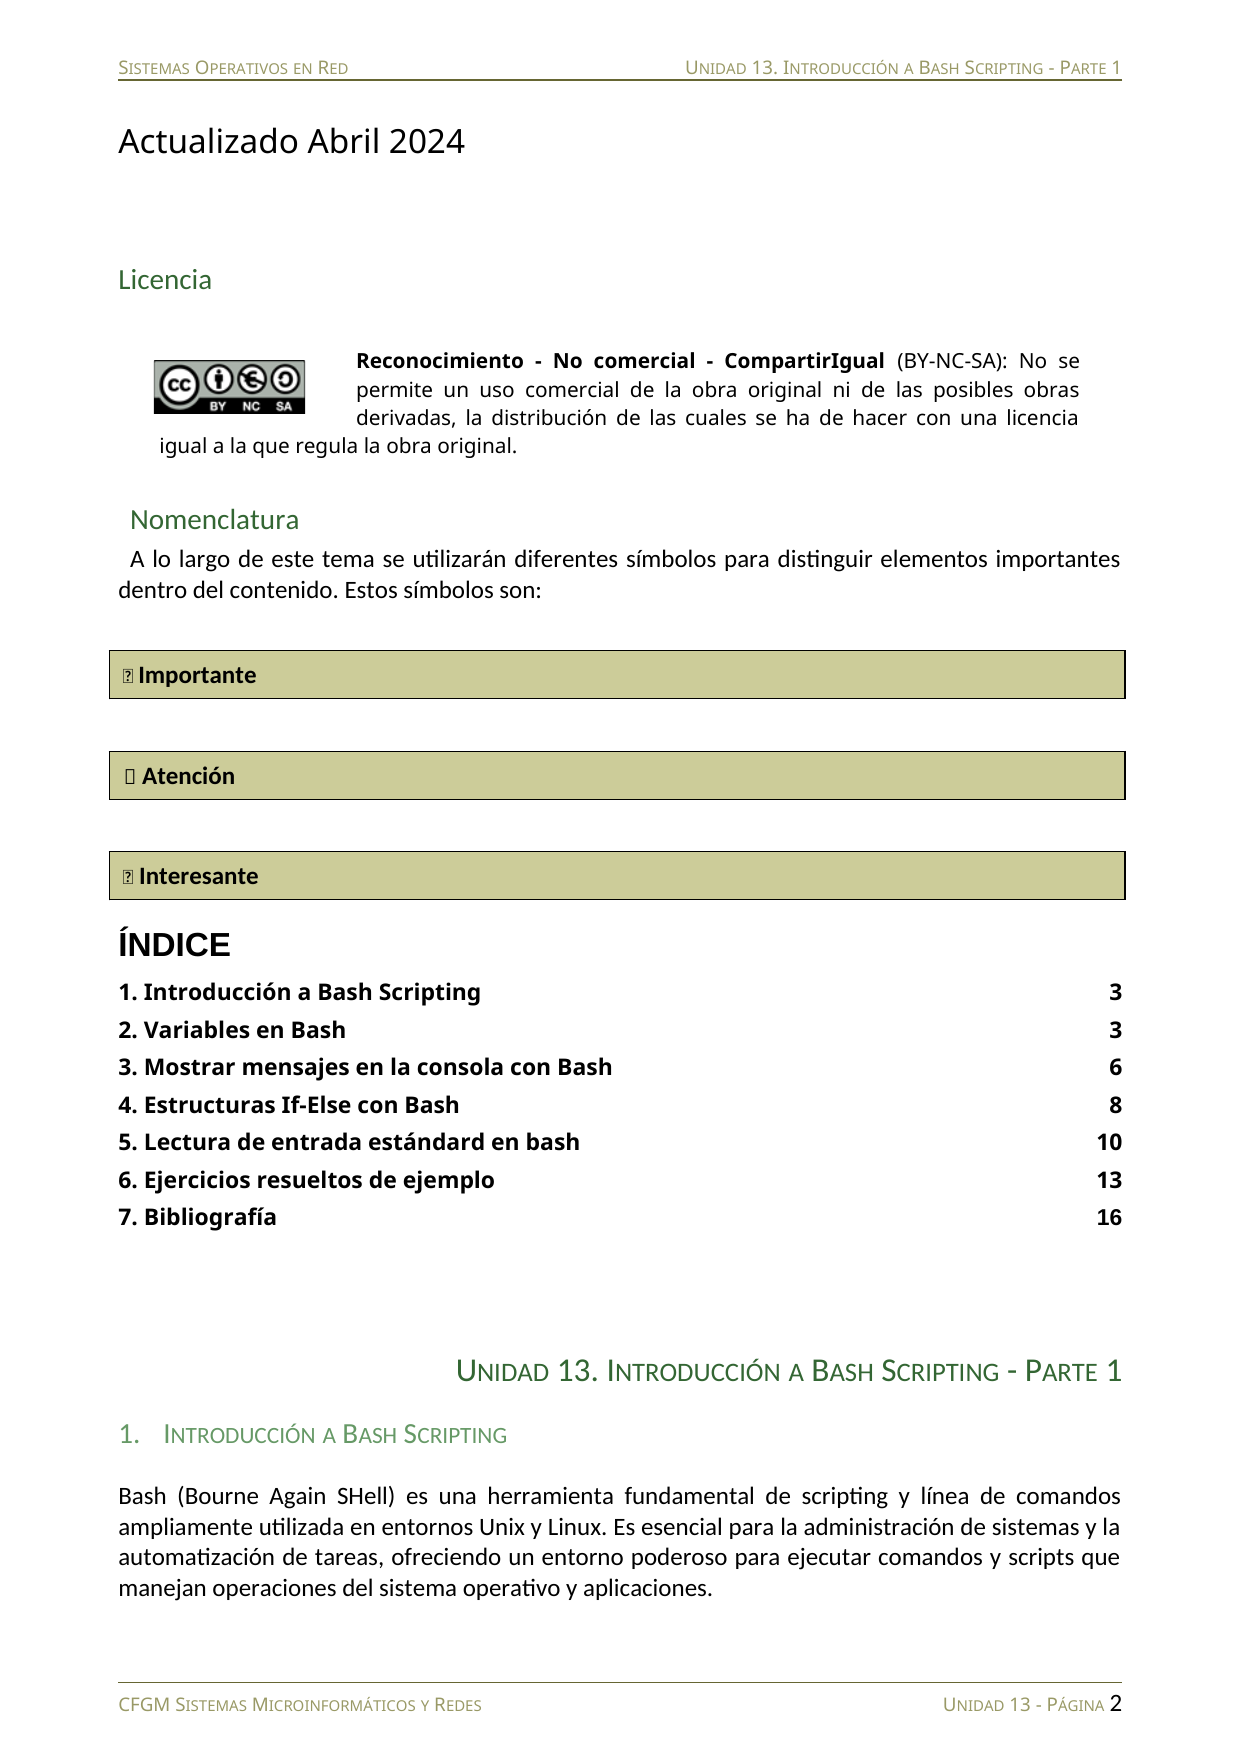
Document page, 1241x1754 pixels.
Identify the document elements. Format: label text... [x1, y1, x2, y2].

text 1. Introducción a Bash Scripting 3 [118, 976, 1122, 1008]
picture [153, 360, 306, 414]
text 5. Lectura de entrada estándard en bash 10 [118, 1126, 1122, 1158]
text ❕ Atención [110, 752, 1124, 799]
text 6. Ejercicios resueltos de ejemplo 13 [118, 1164, 1122, 1195]
text 📖 Importante [110, 651, 1124, 698]
subtitle Introducción a Bash Scripting [118, 1415, 1122, 1450]
text Unidad 13. Introducción a Bash Scripting - Parte 1 [118, 1349, 1122, 1390]
text 7. Bibliografía 16 [118, 1201, 1122, 1233]
text 💬 Interesante [110, 852, 1124, 899]
text 2. Variables en Bash 3 [118, 1014, 1122, 1045]
text ÍNDICE [118, 925, 1122, 964]
text Actualizado Abril 2024 [118, 118, 1122, 163]
text Bash (Bourne Again SHell) es una herramienta fundamental de scripting y línea de comandos ampliamente utilizada en entornos Unix y Linux. Es esencial para la administración de sistemas y la automatización de tareas, ofreciendo un entorno poderoso para ejecutar comandos y scripts que manejan operaciones del sistema operativo y aplicaciones. [118, 1481, 1122, 1603]
text A lo largo de este tema se utilizarán diferentes símbolos para distinguir elementos importantes dentro del contenido. Estos símbolos son: [118, 543, 1122, 604]
text Reconocimiento - No comercial - CompartirIgual (BY-NC-SA): No se permite un uso comercial de la obra original ni de las posibles obras derivadas, la distribución de las cuales se ha de hacer con una licencia igual a la que regula la obra original. [159, 346, 1080, 460]
text 4. Estructuras If-Else con Bash 8 [118, 1089, 1122, 1120]
text Nomenclatura [118, 501, 1122, 537]
text Licencia [118, 261, 1122, 297]
text 3. Mostrar mensajes en la consola con Bash 6 [118, 1051, 1122, 1083]
